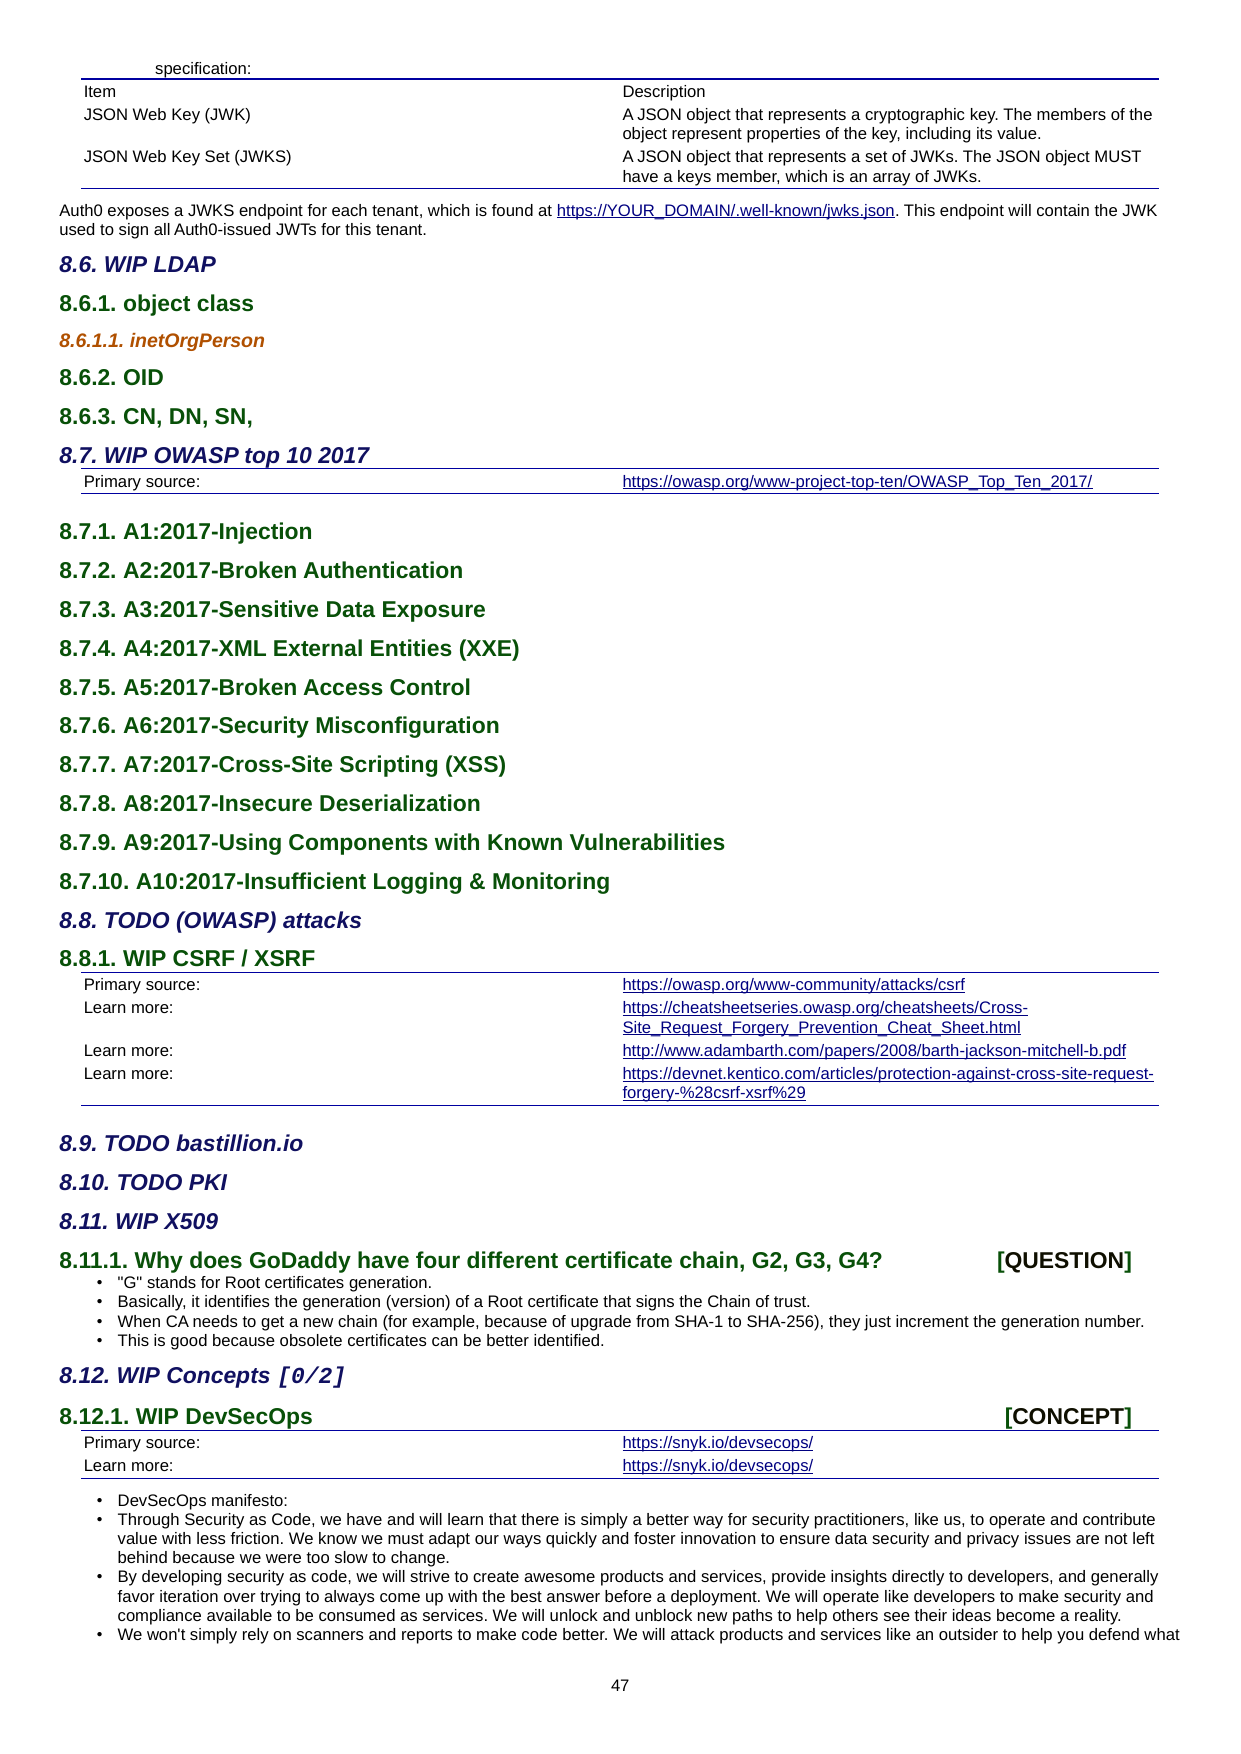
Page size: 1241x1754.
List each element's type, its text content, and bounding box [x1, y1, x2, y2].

table_cell JSON Web Key (JWK) [81, 103, 620, 145]
subtitle A5:2017-Broken Access Control [59, 673, 1181, 700]
table_header https://snyk.io/devsecops/ [620, 1431, 1159, 1454]
list By developing security as code, we will strive to create awesome products and services, provide insights directly to developers, and generally favor iteration over trying to always come up with the best answer before a deployment. We will operate like developers to make security and compliance available to be consumed as services. We will unlock and unblock new paths to help others see their ideas become a reality. [97, 1567, 1181, 1625]
table_header https://owasp.org/www-community/attacks/csrf [620, 973, 1159, 996]
subtitle WIP Concepts [0/2] [59, 1362, 1181, 1391]
subtitle A8:2017-Insecure Deserialization [59, 790, 1181, 816]
subtitle A1:2017-Injection [59, 518, 1181, 544]
list Basically, it identifies the generation (version) of a Root certificate that signs the Chain of trust. [97, 1292, 1181, 1311]
subtitle A7:2017-Cross-Site Scripting (XSS) [59, 751, 1181, 777]
table_cell https://cheatsheetseries.owasp.org/cheatsheets/Cross-Site_Request_Forgery_Prevention_Cheat_Sheet.html [620, 996, 1159, 1039]
subtitle A3:2017-Sensitive Data Exposure [59, 596, 1181, 622]
subtitle OID [59, 364, 1181, 390]
subtitle WIP LDAP [59, 251, 1181, 278]
subtitle A10:2017-Insufficient Logging & Monitoring [59, 868, 1181, 894]
table_header Description [620, 80, 1159, 103]
text Auth0 exposes a JWKS endpoint for each tenant, which is found at https://YOUR_DOMAIN/.well-known/jwks.json. This endpoint will contain the JWK used to sign all Auth0-issued JWTs for this tenant. [59, 201, 1181, 239]
table_header https://owasp.org/www-project-top-ten/OWASP_Top_Ten_2017/ [620, 469, 1159, 493]
subtitle TODO (OWASP) attacks [59, 907, 1181, 933]
table_cell Learn more: [81, 1454, 620, 1477]
subtitle A6:2017-Security Misconfiguration [59, 712, 1181, 739]
list "G" stands for Root certificates generation. [97, 1273, 1181, 1292]
table_cell A JSON object that represents a cryptographic key. The members of the object represent properties of the key, including its value. [620, 103, 1159, 145]
subtitle WIP X509 [59, 1208, 1181, 1234]
table_header Primary source: [81, 973, 620, 996]
table_cell JSON Web Key Set (JWKS) [81, 145, 620, 188]
subtitle WIP OWASP top 10 2017 [59, 442, 1181, 468]
subtitle A2:2017-Broken Authentication [59, 557, 1181, 583]
table_cell A JSON object that represents a set of JWKs. The JSON object MUST have a keys member, which is an array of JWKs. [620, 145, 1159, 188]
table_header Primary source: [81, 469, 620, 493]
subtitle WIP CSRF / XSRF [59, 945, 1181, 972]
subtitle Why does GoDaddy have four different certificate chain, G2, G3, G4? [QUESTION] [59, 1247, 1181, 1273]
list Through Security as Code, we have and will learn that there is simply a better way for security practitioners, like us, to operate and contribute value with less friction. We know we must adapt our ways quickly and foster innovation to ensure data security and privacy issues are not left behind because we were too slow to change. [97, 1510, 1181, 1567]
list This is good because obsolete certificates can be better identified. [97, 1331, 1181, 1350]
list specification: [134, 59, 1181, 78]
list DevSecOps manifesto: [97, 1490, 1181, 1510]
subtitle TODO bastillion.io [59, 1130, 1181, 1156]
table_cell Learn more: [81, 996, 620, 1039]
list We won't simply rely on scanners and reports to make code better. We will attack products and services like an outsider to help you defend what [97, 1625, 1181, 1644]
table_header Primary source: [81, 1431, 620, 1454]
subtitle TODO PKI [59, 1169, 1181, 1195]
list When CA needs to get a new chain (for example, because of upgrade from SHA-1 to SHA-256), they just increment the generation number. [97, 1311, 1181, 1331]
table_cell https://devnet.kentico.com/articles/protection-against-cross-site-request-forgery-%28csrf-xsrf%29 [620, 1062, 1159, 1104]
subtitle object class [59, 290, 1181, 317]
table_cell http://www.adambarth.com/papers/2008/barth-jackson-mitchell-b.pdf [620, 1039, 1159, 1062]
subtitle A4:2017-XML External Entities (XXE) [59, 634, 1181, 661]
table_cell Learn more: [81, 1039, 620, 1062]
table_cell https://snyk.io/devsecops/ [620, 1454, 1159, 1477]
subtitle CN, DN, SN, [59, 403, 1181, 429]
subtitle A9:2017-Using Components with Known Vulnerabilities [59, 829, 1181, 855]
subtitle WIP DevSecOps [CONCEPT] [59, 1403, 1181, 1430]
table_header Item [81, 80, 620, 103]
subtitle inetOrgPerson [59, 329, 1181, 352]
table_cell Learn more: [81, 1062, 620, 1104]
